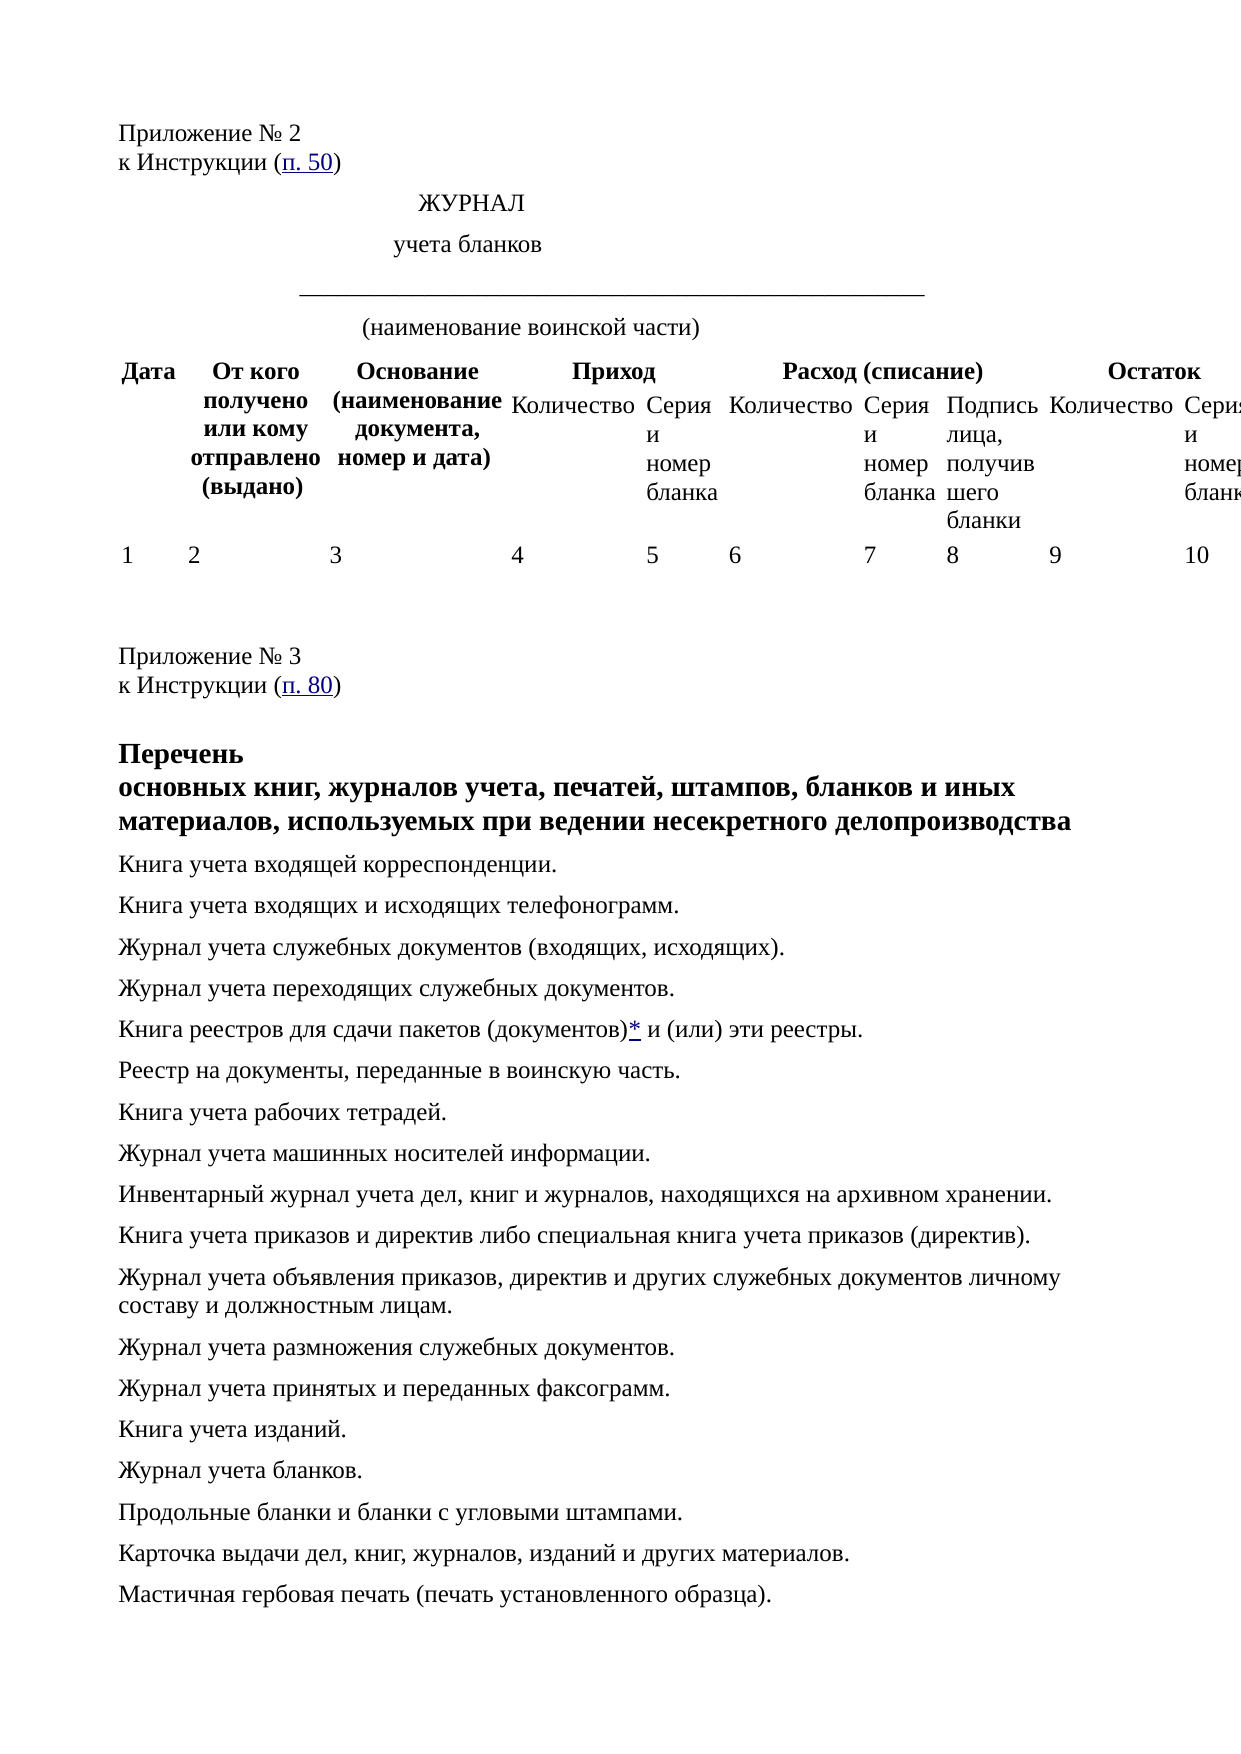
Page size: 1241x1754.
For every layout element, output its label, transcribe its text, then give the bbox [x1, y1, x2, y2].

text Мастичная гербовая печать (печать установленного образца). [118, 1579, 1122, 1608]
table_cell [1046, 606, 1181, 641]
table_cell [508, 606, 643, 641]
table_cell 3 [326, 537, 508, 572]
text Карточка выдачи дел, книг, журналов, изданий и других материалов. [118, 1538, 1122, 1567]
text учета бланков [118, 229, 1122, 258]
text Инвентарный журнал учета дел, книг и журналов, находящихся на архивном хранении. [118, 1179, 1122, 1208]
table_cell [944, 572, 1046, 606]
text Книга реестров для сдачи пакетов (документов)* и (или) эти реестры. [118, 1014, 1122, 1043]
text Книга учета рабочих тетрадей. [118, 1097, 1122, 1125]
table_cell [118, 606, 185, 641]
table_cell [1046, 572, 1181, 606]
table_header Приход [508, 353, 726, 388]
text Книга учета входящей корреспонденции. [118, 849, 1122, 878]
table_cell 6 [726, 537, 861, 572]
table_cell [861, 572, 943, 606]
table_cell Количество [1046, 388, 1181, 537]
table_cell Подпись лица, получившего бланки [944, 388, 1046, 537]
table_cell 9 [1046, 537, 1181, 572]
text Журнал учета размножения служебных документов. [118, 1332, 1122, 1360]
table_cell 10 [1181, 537, 1240, 572]
table_cell [118, 572, 185, 606]
text Журнал учета объявления приказов, директив и других служебных документов личному составу и должностным лицам. [118, 1262, 1122, 1319]
subtitle Перечень основных книг, журналов учета, печатей, штампов, бланков и иных материалов, используемых при ведении несекретного делопроизводства [118, 736, 1122, 837]
table_header Остаток [1046, 353, 1240, 388]
table_cell [185, 572, 326, 606]
table_cell Серия и номер бланка [1181, 388, 1240, 537]
text Журнал учета принятых и переданных факсограмм. [118, 1373, 1122, 1402]
text Журнал учета служебных документов (входящих, исходящих). [118, 932, 1122, 960]
table_cell [861, 606, 943, 641]
text Приложение № 2 к Инструкции (п. 50) [118, 118, 1122, 176]
text Журнал учета машинных носителей информации. [118, 1138, 1122, 1167]
table_cell [1181, 606, 1240, 641]
table_cell Серия и номер бланка [643, 388, 726, 537]
text Приложение № 3 к Инструкции (п. 80) [118, 641, 1122, 698]
table_cell [508, 572, 643, 606]
table_cell 4 [508, 537, 643, 572]
table_cell [726, 572, 861, 606]
table_cell [643, 572, 726, 606]
text Книга учета приказов и директив либо специальная книга учета приказов (директив). [118, 1220, 1122, 1249]
table_header Расход (списание) [726, 353, 1046, 388]
table_cell [726, 606, 861, 641]
text (наименование воинской части) [118, 312, 1122, 341]
table_cell [643, 606, 726, 641]
table_cell Количество [726, 388, 861, 537]
text Журнал учета бланков. [118, 1455, 1122, 1484]
table_cell [326, 572, 508, 606]
table_cell [185, 606, 326, 641]
table_cell 7 [861, 537, 943, 572]
text Реестр на документы, переданные в воинскую часть. [118, 1055, 1122, 1084]
table_header Дата [118, 353, 185, 537]
table_cell Серия и номер бланка [861, 388, 943, 537]
text Книга учета входящих и исходящих телефонограмм. [118, 890, 1122, 919]
table_cell [1181, 572, 1240, 606]
table_cell 5 [643, 537, 726, 572]
table_cell 1 [118, 537, 185, 572]
text ЖУРНАЛ [118, 188, 1122, 217]
text Продольные бланки и бланки с угловыми штампами. [118, 1497, 1122, 1525]
table_cell [944, 606, 1046, 641]
table_cell Количество [508, 388, 643, 537]
table_cell 2 [185, 537, 326, 572]
text Журнал учета переходящих служебных документов. [118, 973, 1122, 1002]
table_cell [326, 606, 508, 641]
table_header Основание (наименование документа, номер и дата) [326, 353, 508, 537]
table_cell 8 [944, 537, 1046, 572]
text __________________________________________________ [118, 271, 1122, 299]
text Книга учета изданий. [118, 1414, 1122, 1443]
table_header От кого получено или кому отправлено (выдано) [185, 353, 326, 537]
